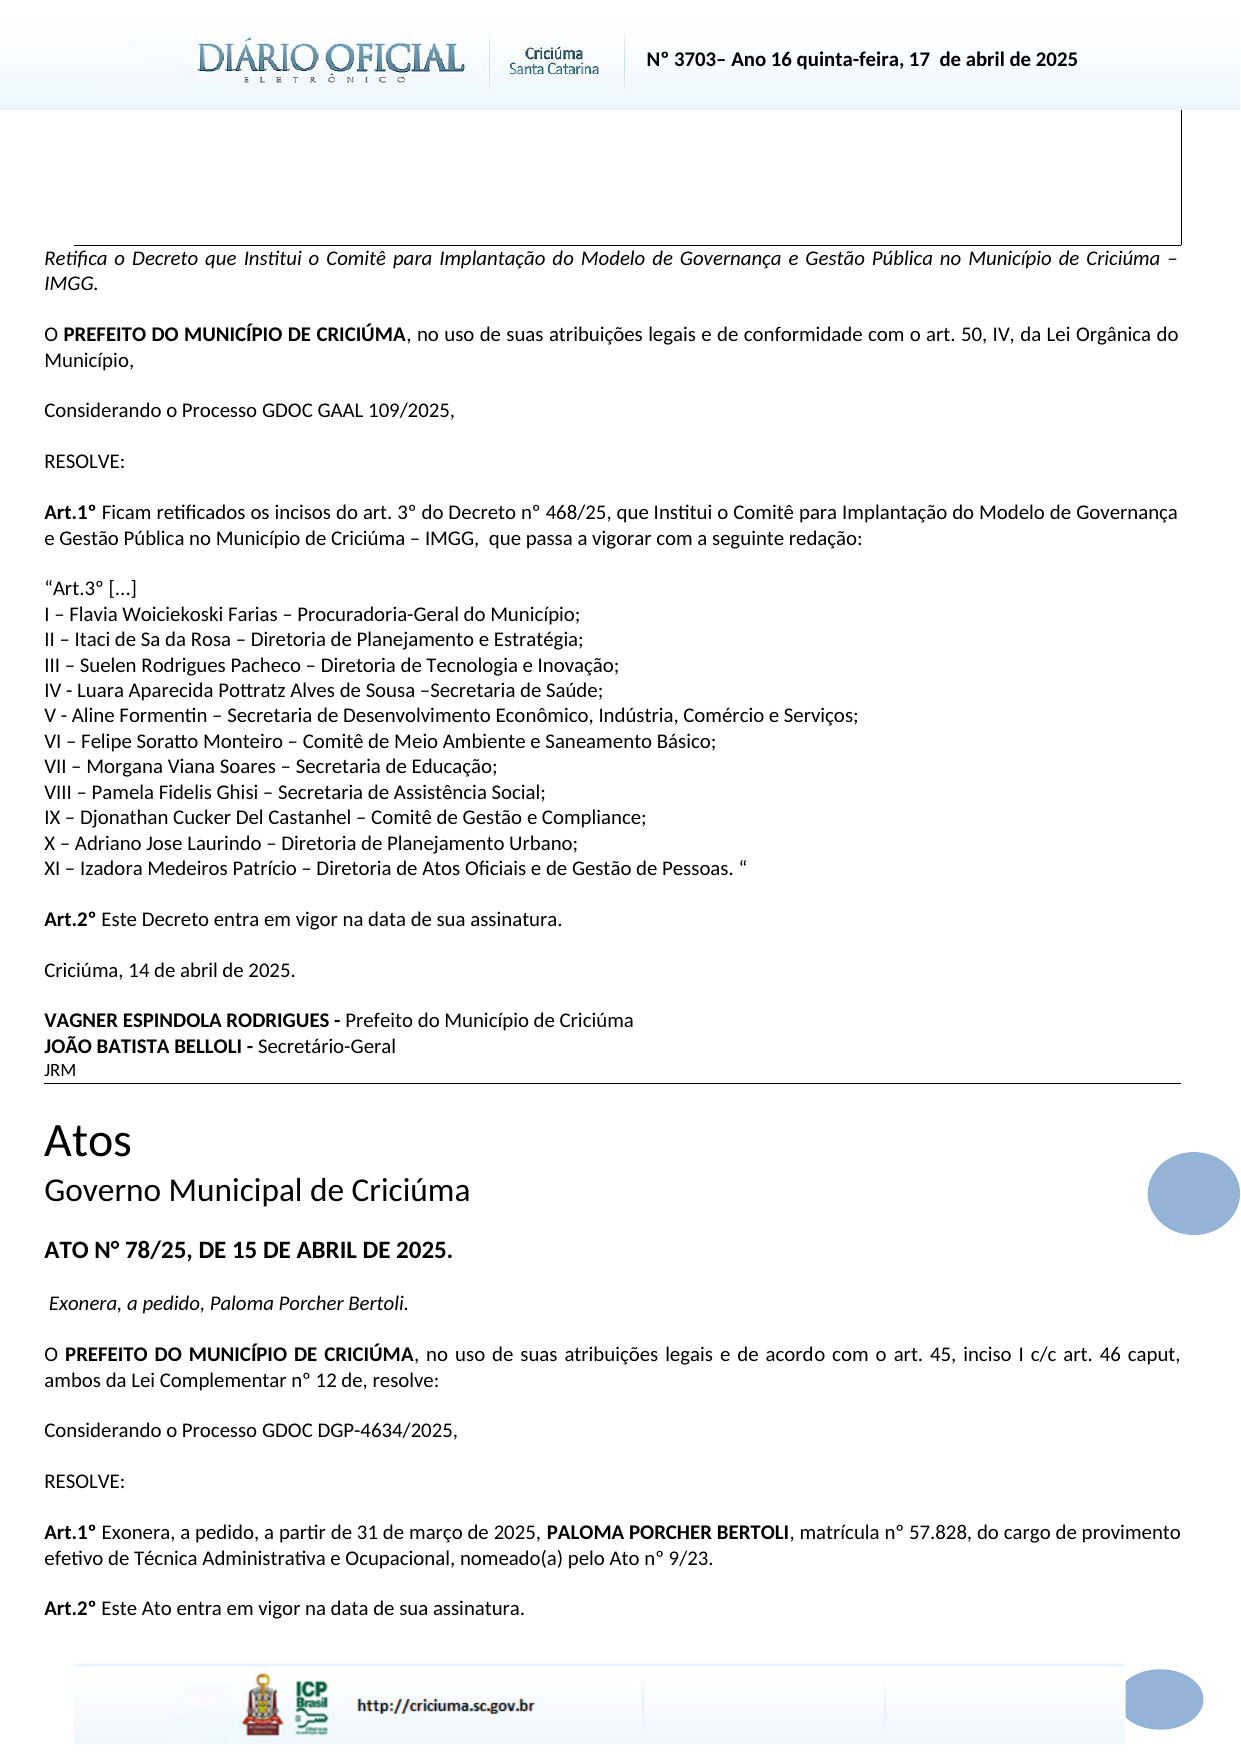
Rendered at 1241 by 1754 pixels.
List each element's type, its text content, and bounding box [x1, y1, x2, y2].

text III – Suelen Rodrigues Pacheco – Diretoria de Tecnologia e Inovação; [44, 652, 1181, 677]
text JOÃO BATISTA BELLOLI - Secretário-Geral [44, 1033, 1181, 1058]
text V - Aline Formentin – Secretaria de Desenvolvimento Econômico, Indústria, Comércio e Serviços; [44, 703, 1181, 728]
text RESOLVE: [44, 1468, 1181, 1494]
text Art.2º Este Ato entra em vigor na data de sua assinatura. [44, 1596, 1181, 1621]
text Considerando o Processo GDOC DGP-4634/2025, [44, 1418, 1181, 1443]
text I – Flavia Woiciekoski Farias – Procuradoria-Geral do Município; [44, 601, 1181, 626]
text VAGNER ESPINDOLA RODRIGUES - Prefeito do Município de Criciúma [44, 1008, 1181, 1033]
text “Art.3º [...] [44, 576, 1181, 601]
text Retifica o Decreto que Institui o Comitê para Implantação do Modelo de Governança e Gestão Pública no Município de Criciúma – IMGG. [44, 245, 1181, 296]
text IV - Luara Aparecida Pottratz Alves de Sousa –Secretaria de Saúde; [44, 677, 1181, 703]
text X – Adriano Jose Laurindo – Diretoria de Planejamento Urbano; [44, 830, 1181, 855]
text RESOLVE: [44, 448, 1181, 474]
text Atos [44, 1110, 1181, 1168]
text Governo Municipal de Criciúma [44, 1168, 1156, 1209]
text ATO N° 78/25, DE 15 DE ABRIL DE 2025. [44, 1235, 1181, 1265]
text Exonera, a pedido, Paloma Porcher Bertoli. [44, 1291, 1181, 1316]
text VIII – Pamela Fidelis Ghisi – Secretaria de Assistência Social; [44, 779, 1181, 804]
text VI – Felipe Soratto Monteiro – Comitê de Meio Ambiente e Saneamento Básico; [44, 728, 1181, 753]
text Considerando o Processo GDOC GAAL 109/2025, [44, 398, 1181, 423]
text O PREFEITO DO MUNICÍPIO DE CRICIÚMA, no uso de suas atribuições legais e de conformidade com o art. 50, IV, da Lei Orgânica do Município, [44, 321, 1181, 372]
text O PREFEITO DO MUNICÍPIO DE CRICIÚMA, no uso de suas atribuições legais e de acordo com o art. 45, inciso I c/c art. 46 caput, ambos da Lei Complementar nº 12 de, resolve: [44, 1341, 1181, 1392]
text Criciúma, 14 de abril de 2025. [44, 957, 1181, 982]
text IX – Djonathan Cucker Del Castanhel – Comitê de Gestão e Compliance; [44, 804, 1181, 830]
text Art.1º Exonera, a pedido, a partir de 31 de março de 2025, PALOMA PORCHER BERTOLI, matrícula nº 57.828, do cargo de provimento efetivo de Técnica Administrativa e Ocupacional, nomeado(a) pelo Ato nº 9/23. [44, 1519, 1181, 1570]
text Art.1º Ficam retificados os incisos do art. 3º do Decreto nº 468/25, que Institui o Comitê para Implantação do Modelo de Governança e Gestão Pública no Município de Criciúma – IMGG, que passa a vigorar com a seguinte redação: [44, 499, 1181, 550]
text XI – Izadora Medeiros Patrício – Diretoria de Atos Oficiais e de Gestão de Pessoas. “ [44, 855, 1181, 881]
text II – Itaci de Sa da Rosa – Diretoria de Planejamento e Estratégia; [44, 626, 1181, 652]
text VII – Morgana Viana Soares – Secretaria de Educação; [44, 753, 1181, 779]
text Art.2º Este Decreto entra em vigor na data de sua assinatura. [44, 906, 1181, 931]
text JRM [44, 1058, 1181, 1083]
